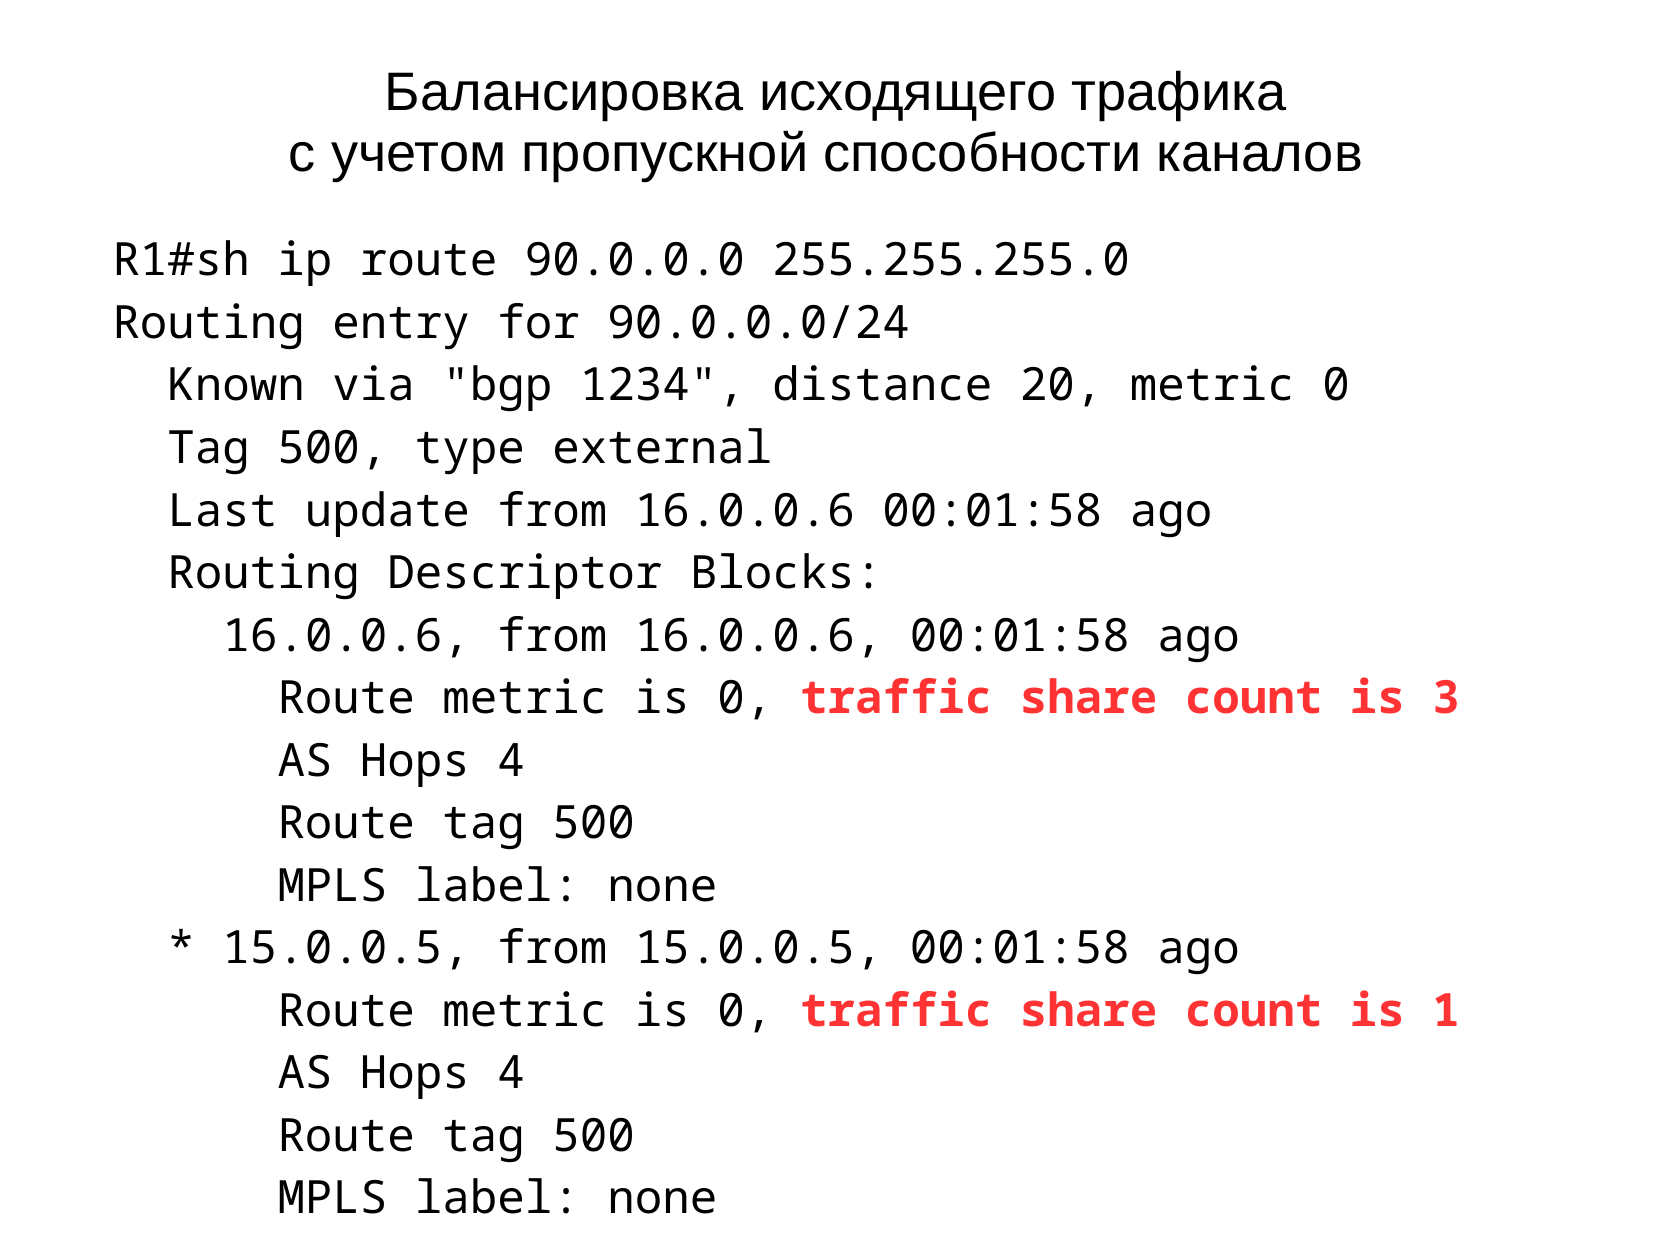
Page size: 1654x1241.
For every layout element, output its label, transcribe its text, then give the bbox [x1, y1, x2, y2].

title Балансировка исходящего трафика с учетом пропускной способности каналов [82, 56, 1571, 188]
subtitle R1#sh ip route 90.0.0.0 255.255.255.0 Routing entry for 90.0.0.0/24 Known via "bgp 1234", distance 20, metric 0 Tag 500, type external Last update from 16.0.0.6 00:01:58 ago Routing Descriptor Blocks: 16.0.0.6, from 16.0.0.6, 00:01:58 ago Route metric is 0, traffic share count is 3 AS Hops 4 Route tag 500 MPLS label: none * 15.0.0.5, from 15.0.0.5, 00:01:58 ago Route metric is 0, traffic share count is 1 AS Hops 4 Route tag 500 MPLS label: none [112, 254, 1571, 1201]
